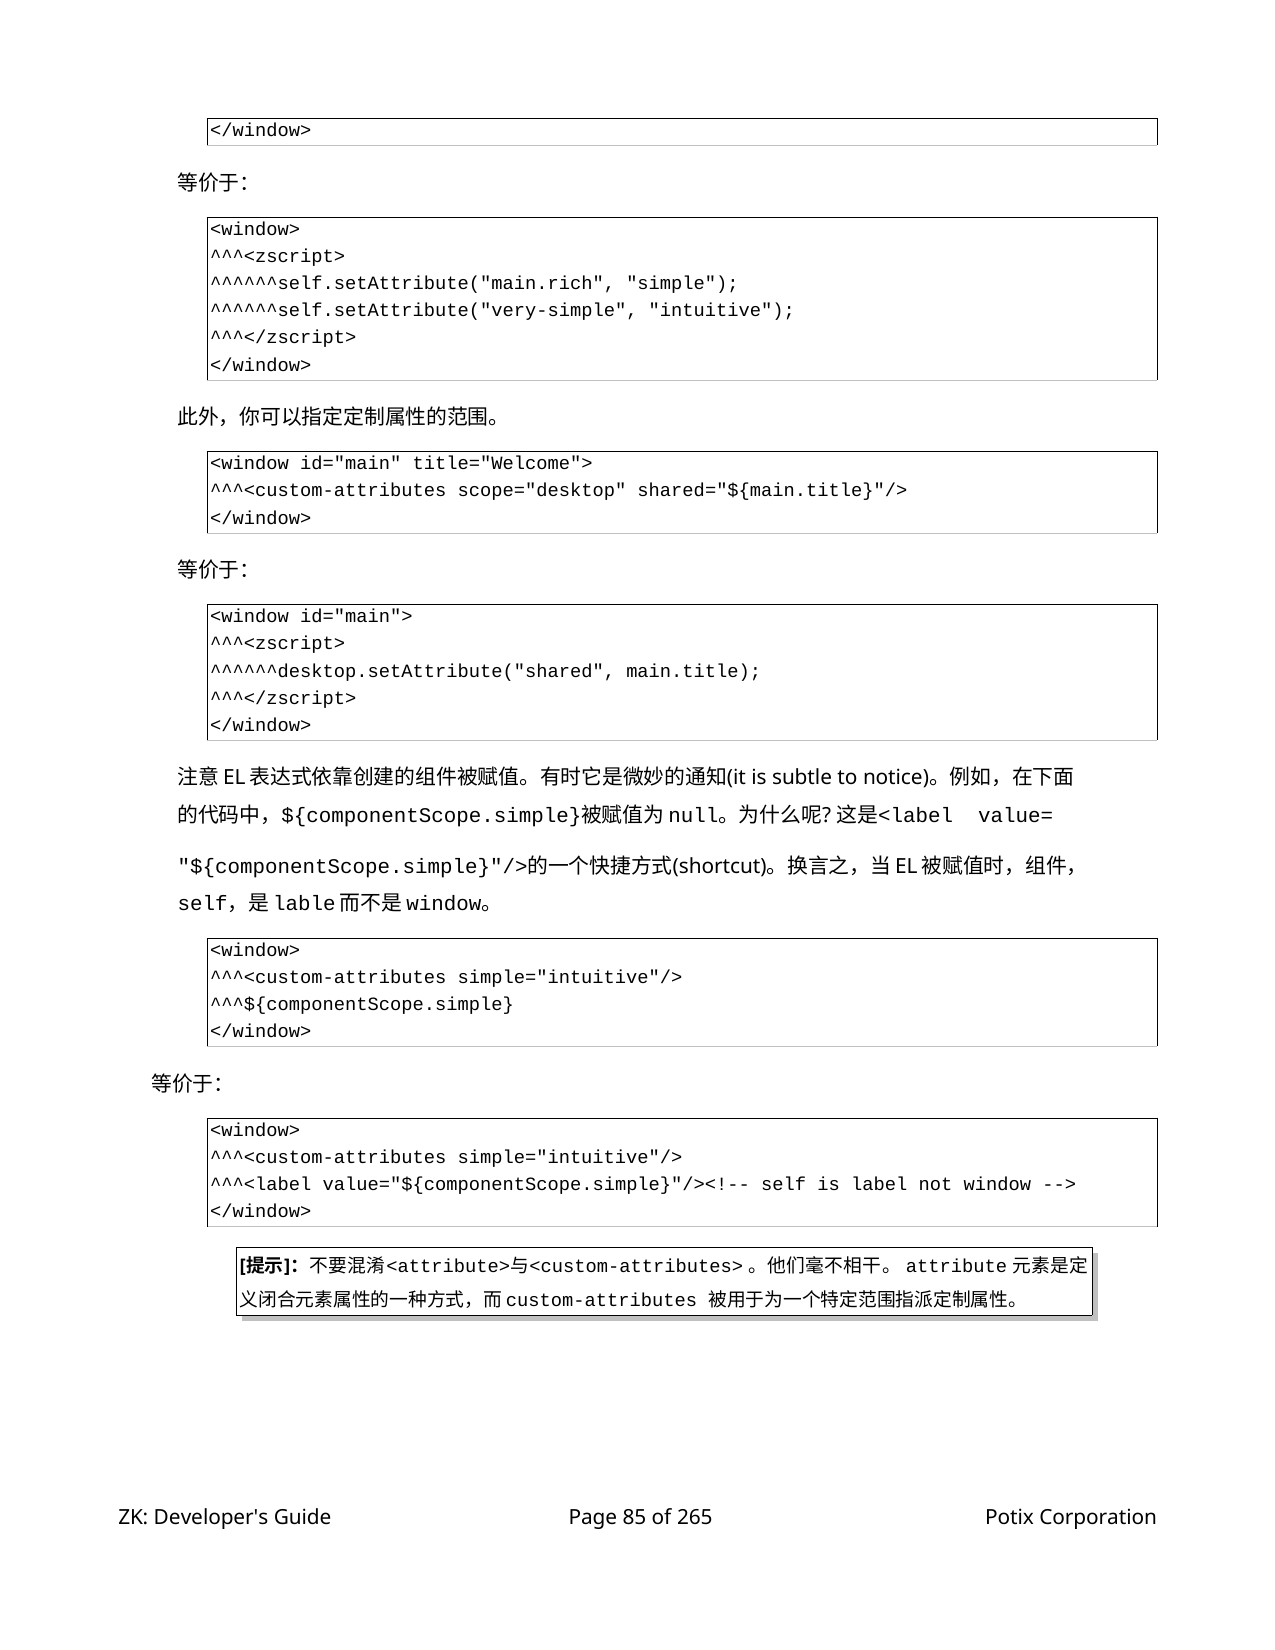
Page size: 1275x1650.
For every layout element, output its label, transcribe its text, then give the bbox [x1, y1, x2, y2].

text ^^^<zscript> [208, 631, 1157, 656]
text <window> [208, 218, 1157, 241]
text 等价于： [118, 1067, 1157, 1097]
text <window> [208, 1119, 1157, 1142]
text ^^^${componentScope.simple} [208, 992, 1157, 1016]
text ^^^</zscript> [208, 325, 1157, 350]
text ^^^^^^self.setAttribute("very-simple", "intuitive"); [208, 298, 1157, 322]
text ^^^<custom-attributes simple="intuitive"/> [208, 1145, 1157, 1169]
text 此外，你可以指定定制属性的范围。 [177, 401, 1157, 431]
text [提示]：不要混淆<attribute>与<custom-attributes> 。他们毫不相干。 attribute 元素是定义闭合元素属性的一种方式，而custom-attributes 被用于为一个特定范围指派定制属性。 [237, 1248, 1092, 1315]
text </window> [208, 713, 1157, 740]
text "${componentScope.simple}"/>的一个快捷方式(shortcut)。换言之，当EL被赋值时，组件， self，是lable而不是window。 [177, 849, 1157, 917]
text <window id="main" title="Welcome"> [208, 452, 1157, 475]
text ^^^<custom-attributes simple="intuitive"/> [208, 965, 1157, 989]
text ^^^<custom-attributes scope="desktop" shared="${main.title}"/> [208, 478, 1157, 503]
text ^^^<zscript> [208, 244, 1157, 268]
text 等价于： [177, 166, 1157, 196]
text <window> [208, 939, 1157, 962]
text ^^^^^^desktop.setAttribute("shared", main.title); [208, 658, 1157, 683]
text 等价于： [177, 553, 1157, 583]
text ^^^^^^self.setAttribute("main.rich", "simple"); [208, 271, 1157, 295]
text </window> [208, 1199, 1157, 1226]
text <window id="main"> [208, 605, 1157, 628]
text </window> [208, 119, 1157, 145]
text </window> [208, 1019, 1157, 1046]
text 注意EL表达式依靠创建的组件被赋值。有时它是微妙的通知(it is subtle to notice)。例如，在下面 的代码中，${componentScope.simple}被赋值为null。为什么呢? 这是<label value= [177, 761, 1157, 828]
text ^^^<label value="${componentScope.simple}"/><!-- self is label not window --> [208, 1172, 1157, 1196]
text </window> [208, 353, 1157, 380]
text ^^^</zscript> [208, 686, 1157, 710]
text </window> [208, 506, 1157, 533]
